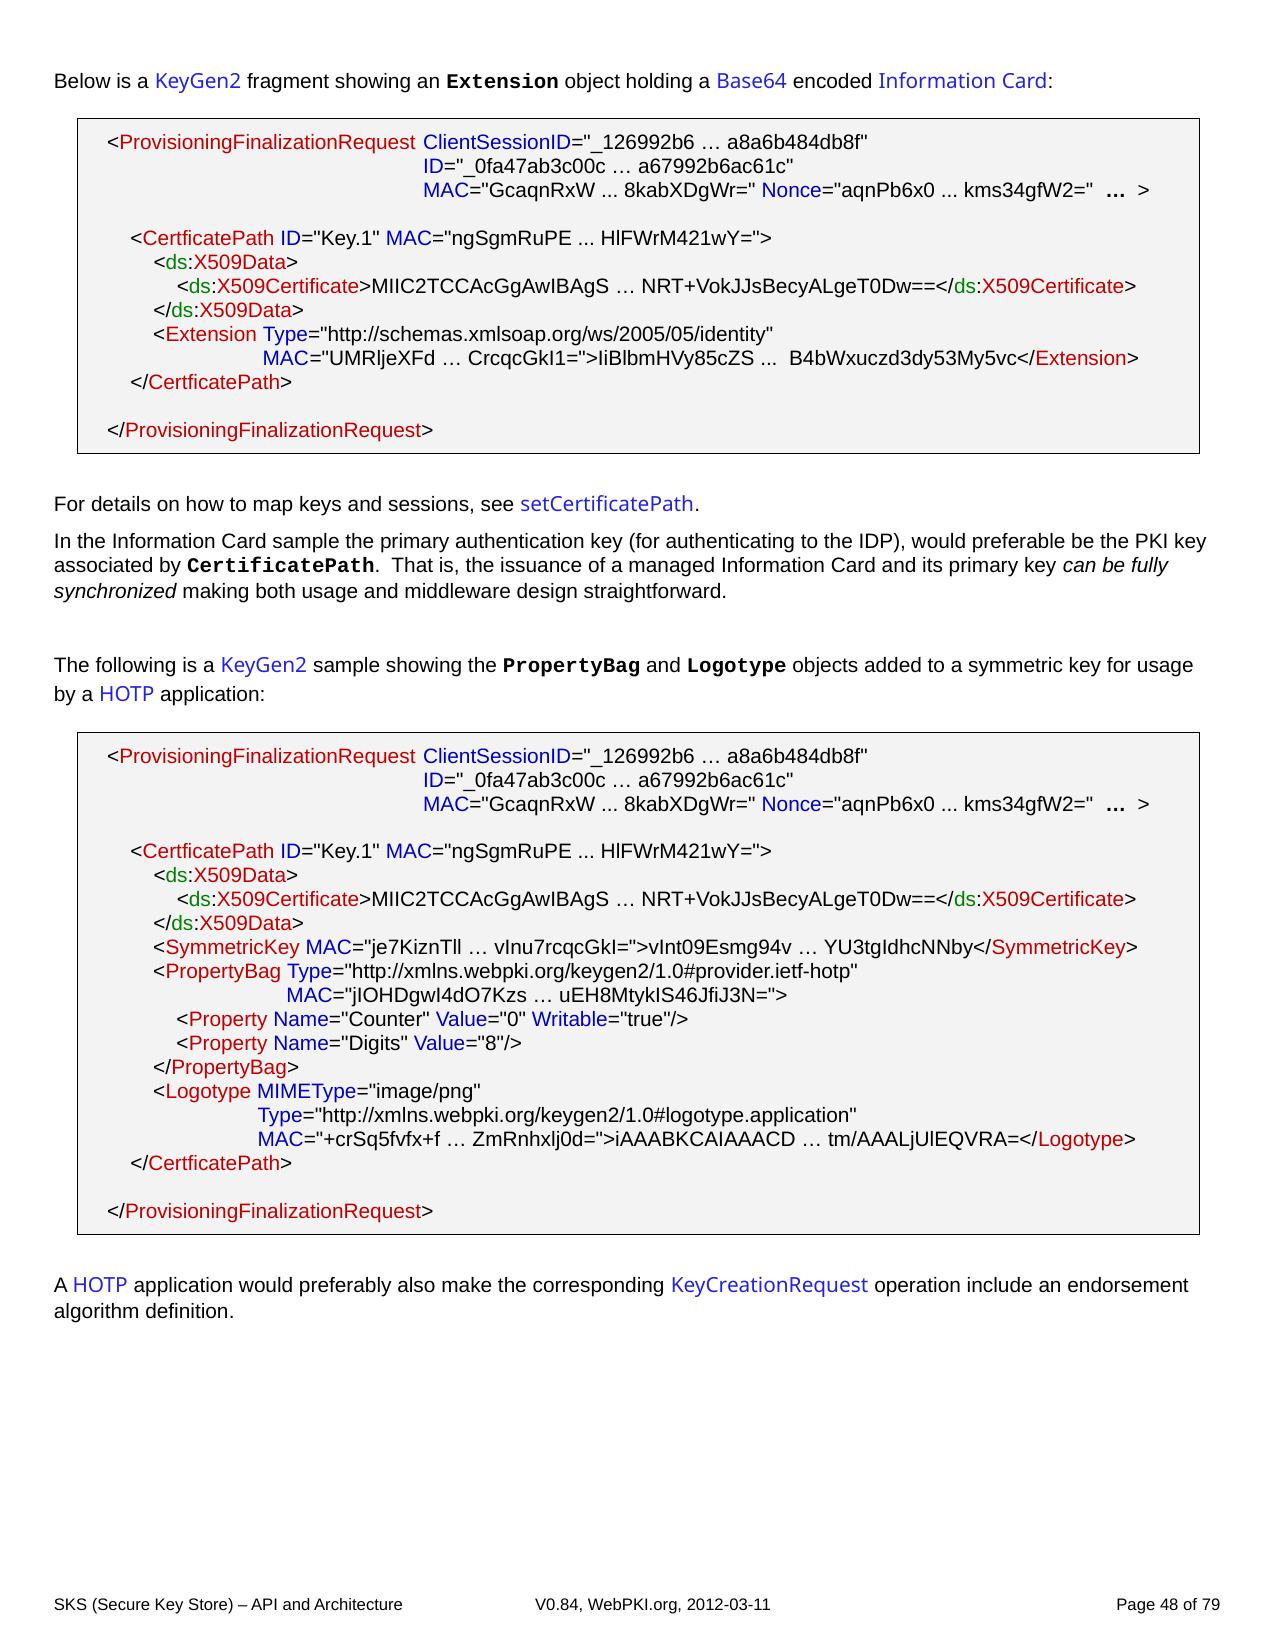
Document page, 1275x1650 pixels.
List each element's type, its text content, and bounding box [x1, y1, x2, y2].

table_header <ProvisioningFinalizationRequest ClientSessionID="_126992b6 … a8a6b484db8f" ID="_0fa47ab3c00c … a67992b6ac61c" MAC="GcaqnRxW ... 8kabXDgWr=" Nonce="aqnPb6x0 ... kms34gfW2=" … > <CertficatePath ID="Key.1" MAC="ngSgmRuPE ... HlFWrM421wY="> <ds:X509Data> <ds:X509Certificate>MIIC2TCCAcGgAwIBAgS … NRT+VokJJsBecyALgeT0Dw==</ds:X509Certificate> </ds:X509Data> <SymmetricKey MAC="je7KiznTll … vInu7rcqcGkI=">vInt09Esmg94v … YU3tgIdhcNNby</SymmetricKey> <PropertyBag Type="http://xmlns.webpki.org/keygen2/1.0#provider.ietf-hotp" MAC="jIOHDgwI4dO7Kzs … uEH8MtykIS46JfiJ3N="> <Property Name="Counter" Value="0" Writable="true"/> <Property Name="Digits" Value="8"/> </PropertyBag> <Logotype MIMEType="image/png" Type="http://xmlns.webpki.org/keygen2/1.0#logotype.application" MAC="+crSq5fvfx+f … ZmRnhxlj0d=">iAAABKCAIAAACD … tm/AAALjUlEQVRA=</Logotype> </CertficatePath> </ProvisioningFinalizationRequest> [78, 733, 1199, 1234]
text A HOTP application would preferably also make the corresponding KeyCreationRequest operation include an endorsement algorithm definition. [54, 1270, 1221, 1323]
text In the Information Card sample the primary authentication key (for authenticating to the IDP), would preferable be the PKI key associated by CertificatePath. That is, the issuance of a managed Information Card and its primary key can be fully synchronized making both usage and middleware design straightforward. [54, 529, 1221, 603]
table_header <ProvisioningFinalizationRequest ClientSessionID="_126992b6 … a8a6b484db8f" ID="_0fa47ab3c00c … a67992b6ac61c" MAC="GcaqnRxW ... 8kabXDgWr=" Nonce="aqnPb6x0 ... kms34gfW2=" … > <CertficatePath ID="Key.1" MAC="ngSgmRuPE ... HlFWrM421wY="> <ds:X509Data> <ds:X509Certificate>MIIC2TCCAcGgAwIBAgS … NRT+VokJJsBecyALgeT0Dw==</ds:X509Certificate> </ds:X509Data> <Extension Type="http://schemas.xmlsoap.org/ws/2005/05/identity" MAC="UMRljeXFd … CrcqcGkI1=">IiBlbmHVy85cZS ... B4bWxuczd3dy53My5vc</Extension> </CertficatePath> </ProvisioningFinalizationRequest> [78, 119, 1199, 453]
text For details on how to map keys and sessions, see setCertificatePath. [54, 489, 1221, 518]
text Below is a KeyGen2 fragment showing an Extension object holding a Base64 encoded Information Card: [54, 66, 1221, 118]
text The following is a KeyGen2 sample showing the PropertyBag and Logotype objects added to a symmetric key for usage by a HOTP application: [54, 651, 1221, 732]
